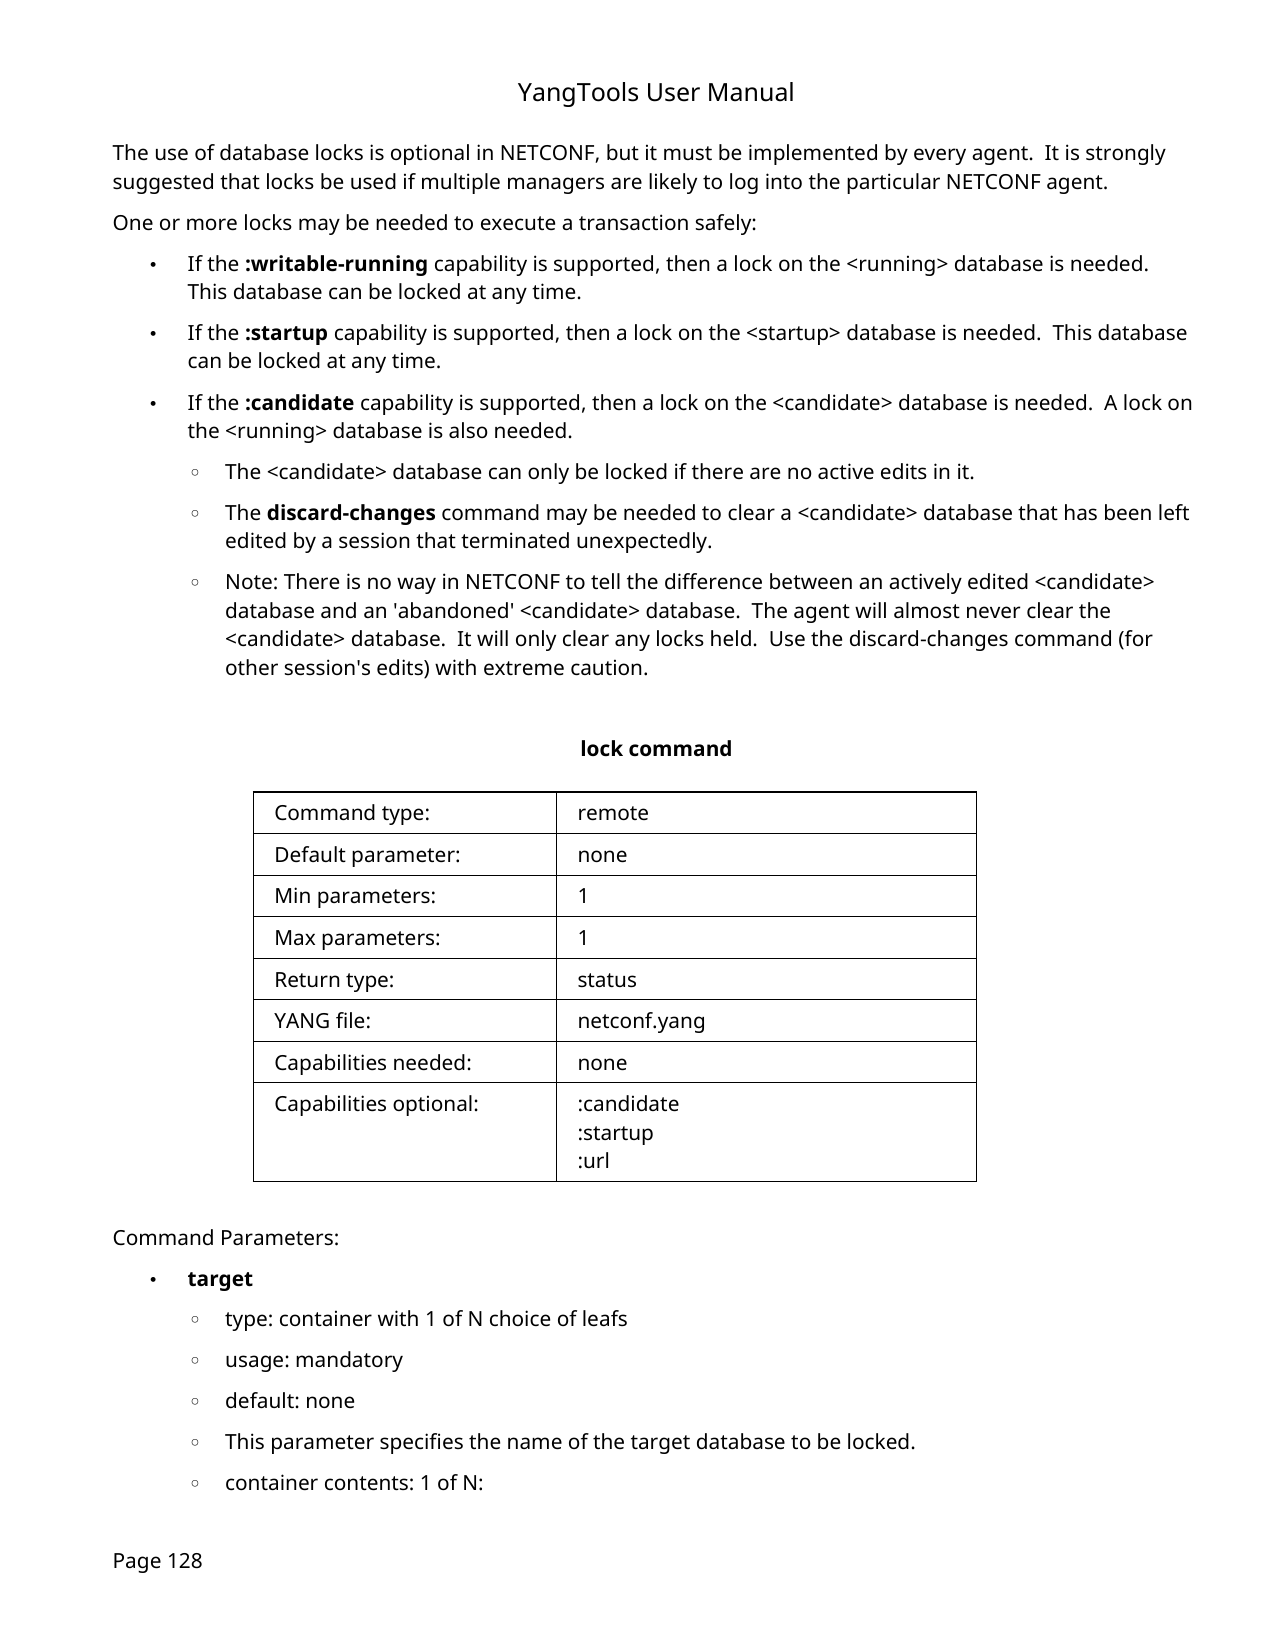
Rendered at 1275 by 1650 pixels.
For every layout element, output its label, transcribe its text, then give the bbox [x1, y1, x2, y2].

table_cell Capabilities needed: [254, 1042, 556, 1082]
table_cell netconf.yang [557, 1000, 976, 1041]
table_cell Max parameters: [254, 917, 556, 958]
list This parameter specifies the name of the target database to be locked. [187, 1427, 1200, 1456]
list default: none [187, 1386, 1200, 1415]
list The discard-changes command may be needed to clear a <candidate> database that has been left edited by a session that terminated unexpectedly. [187, 498, 1200, 555]
list If the :startup capability is supported, then a lock on the <startup> database is needed. This database can be locked at any time. [150, 318, 1200, 375]
text One or more locks may be needed to execute a transaction safely: [112, 208, 1200, 236]
table_cell :candidate :startup :url [557, 1083, 976, 1181]
subtitle lock command [127, 734, 1185, 763]
table_cell Min parameters: [254, 876, 556, 916]
list If the :writable-running capability is supported, then a lock on the <running> database is needed. This database can be locked at any time. [150, 249, 1200, 306]
list type: container with 1 of N choice of leafs [187, 1304, 1200, 1333]
text The use of database locks is optional in NETCONF, but it must be implemented by every agent. It is strongly suggested that locks be used if multiple managers are likely to log into the particular NETCONF agent. [112, 138, 1200, 195]
list target [150, 1264, 1200, 1292]
list If the :candidate capability is supported, then a lock on the <candidate> database is needed. A lock on the <running> database is also needed. [150, 388, 1200, 444]
table_cell none [557, 834, 976, 874]
table_cell Default parameter: [254, 834, 556, 874]
table_cell status [557, 959, 976, 999]
table_header remote [557, 793, 976, 833]
text Command Parameters: [112, 1223, 1200, 1251]
table_cell 1 [557, 876, 976, 916]
table_cell YANG file: [254, 1000, 556, 1041]
list usage: mandatory [187, 1346, 1200, 1374]
table_cell Capabilities optional: [254, 1083, 556, 1181]
table_header Command type: [254, 793, 556, 833]
list The <candidate> database can only be locked if there are no active edits in it. [187, 457, 1200, 485]
list Note: There is no way in NETCONF to tell the difference between an actively edited <candidate> database and an 'abandoned' <candidate> database. The agent will almost never clear the <candidate> database. It will only clear any locks held. Use the discard-changes command (for other session's edits) with extreme caution. [187, 567, 1200, 681]
table_cell none [557, 1042, 976, 1082]
table_cell Return type: [254, 959, 556, 999]
table_cell 1 [557, 917, 976, 958]
list container contents: 1 of N: [187, 1468, 1200, 1497]
